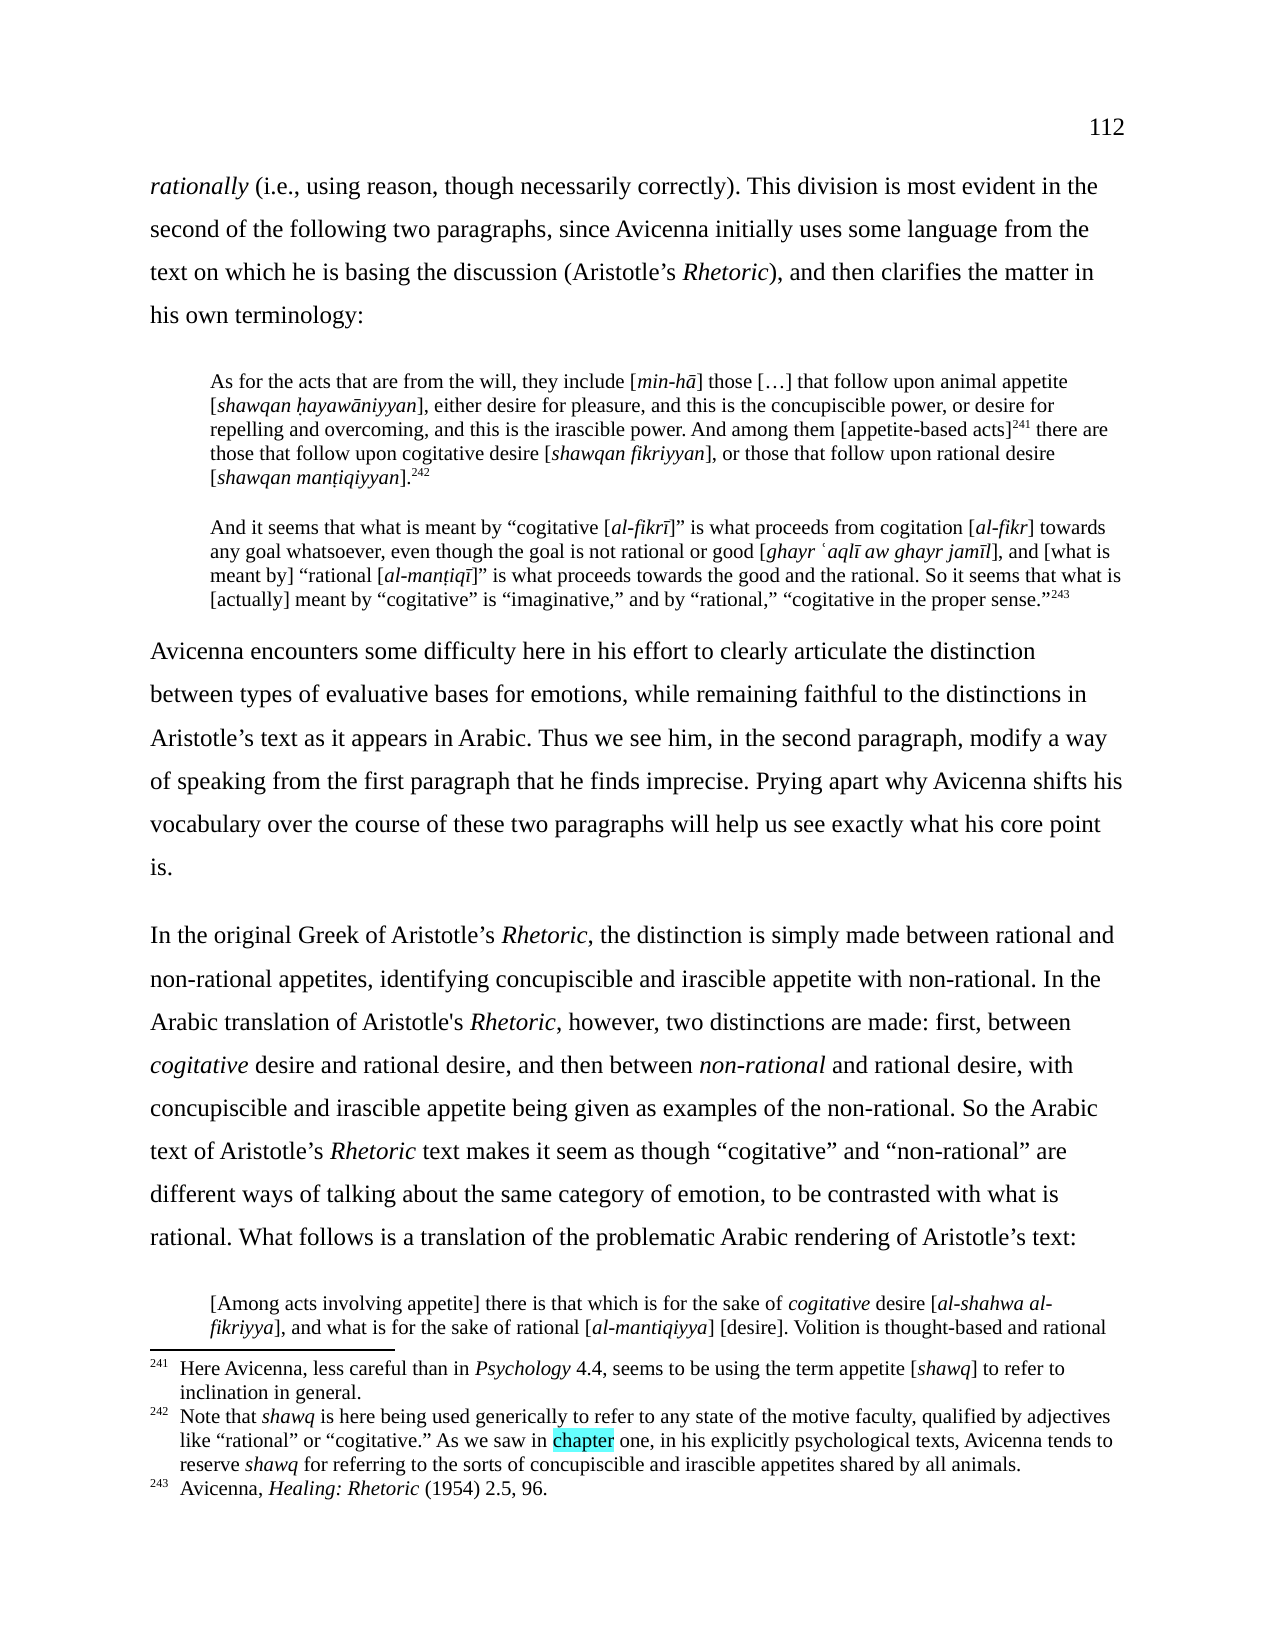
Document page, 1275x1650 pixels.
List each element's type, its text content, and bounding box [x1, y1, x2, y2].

text Note that shawq is here being used generically to refer to any state of the motive faculty, qualified by adjectives like “rational” or “cogitative.” As we saw in chapter one, in his explicitly psychological texts, Avicenna tends to reserve shawq for referring to the sorts of concupiscible and irascible appetites shared by all animals. [150, 1404, 1125, 1476]
text rationally (i.e., using reason, though necessarily correctly). This division is most evident in the second of the following two paragraphs, since Avicenna initially uses some language from the text on which he is basing the discussion (Aristotle’s Rhetoric), and then clarifies the matter in his own terminology: [150, 171, 1125, 329]
text Avicenna encounters some difficulty here in his effort to clearly articulate the distinction between types of evaluative bases for emotions, while remaining faithful to the distinctions in Aristotle’s text as it appears in Arabic. Thus we see him, in the second paragraph, modify a way of speaking from the first paragraph that he finds imprecise. Prying apart why Avicenna shifts his vocabulary over the course of these two paragraphs will help us see exactly what his core point is. [150, 636, 1125, 881]
text Here Avicenna, less careful than in Psychology 4.4, seems to be using the term appetite [shawq] to refer to inclination in general. [150, 1356, 1125, 1404]
text In the original Greek of Aristotle’s Rhetoric, the distinction is simply made between rational and non-rational appetites, identifying concupiscible and irascible appetite with non-rational. In the Arabic translation of Aristotle's Rhetoric, however, two distinctions are made: first, between cogitative desire and rational desire, and then between non-rational and rational desire, with concupiscible and irascible appetite being given as examples of the non-rational. So the Arabic text of Aristotle’s Rhetoric text makes it seem as though “cogitative” and “non-rational” are different ways of talking about the same category of emotion, to be contrasted with what is rational. What follows is a translation of the problematic Arabic rendering of Aristotle’s text: [150, 921, 1125, 1251]
text Avicenna, Healing: Rhetoric (1954) 2.5, 96. [150, 1476, 1125, 1500]
text [Among acts involving appetite] there is that which is for the sake of cogitative desire [al-shahwa al-fikriyya], and what is for the sake of rational [al-mantiqiyya] [desire]. Volition is thought-based and rational [210, 1291, 1125, 1339]
text And it seems that what is meant by “cogitative [al-fikrī]” is what proceeds from cogitation [al-fikr] towards any goal whatsoever, even though the goal is not rational or good [ghayr ʿaqlī aw ghayr jamīl], and [what is meant by] “rational [al-manṭiqī]” is what proceeds towards the good and the rational. So it seems that what is [actually] meant by “cogitative” is “imaginative,” and by “rational,” “cogitative in the proper sense.” [210, 514, 1125, 611]
text As for the acts that are from the will, they include [min-hā] those […] that follow upon animal appetite [shawqan ḥayawāniyyan], either desire for pleasure, and this is the concupiscible power, or desire for repelling and overcoming, and this is the irascible power. And among them [appetite-based acts] there are those that follow upon cogitative desire [shawqan fikriyyan], or those that follow upon rational desire [shawqan manṭiqiyyan]. [210, 369, 1125, 489]
